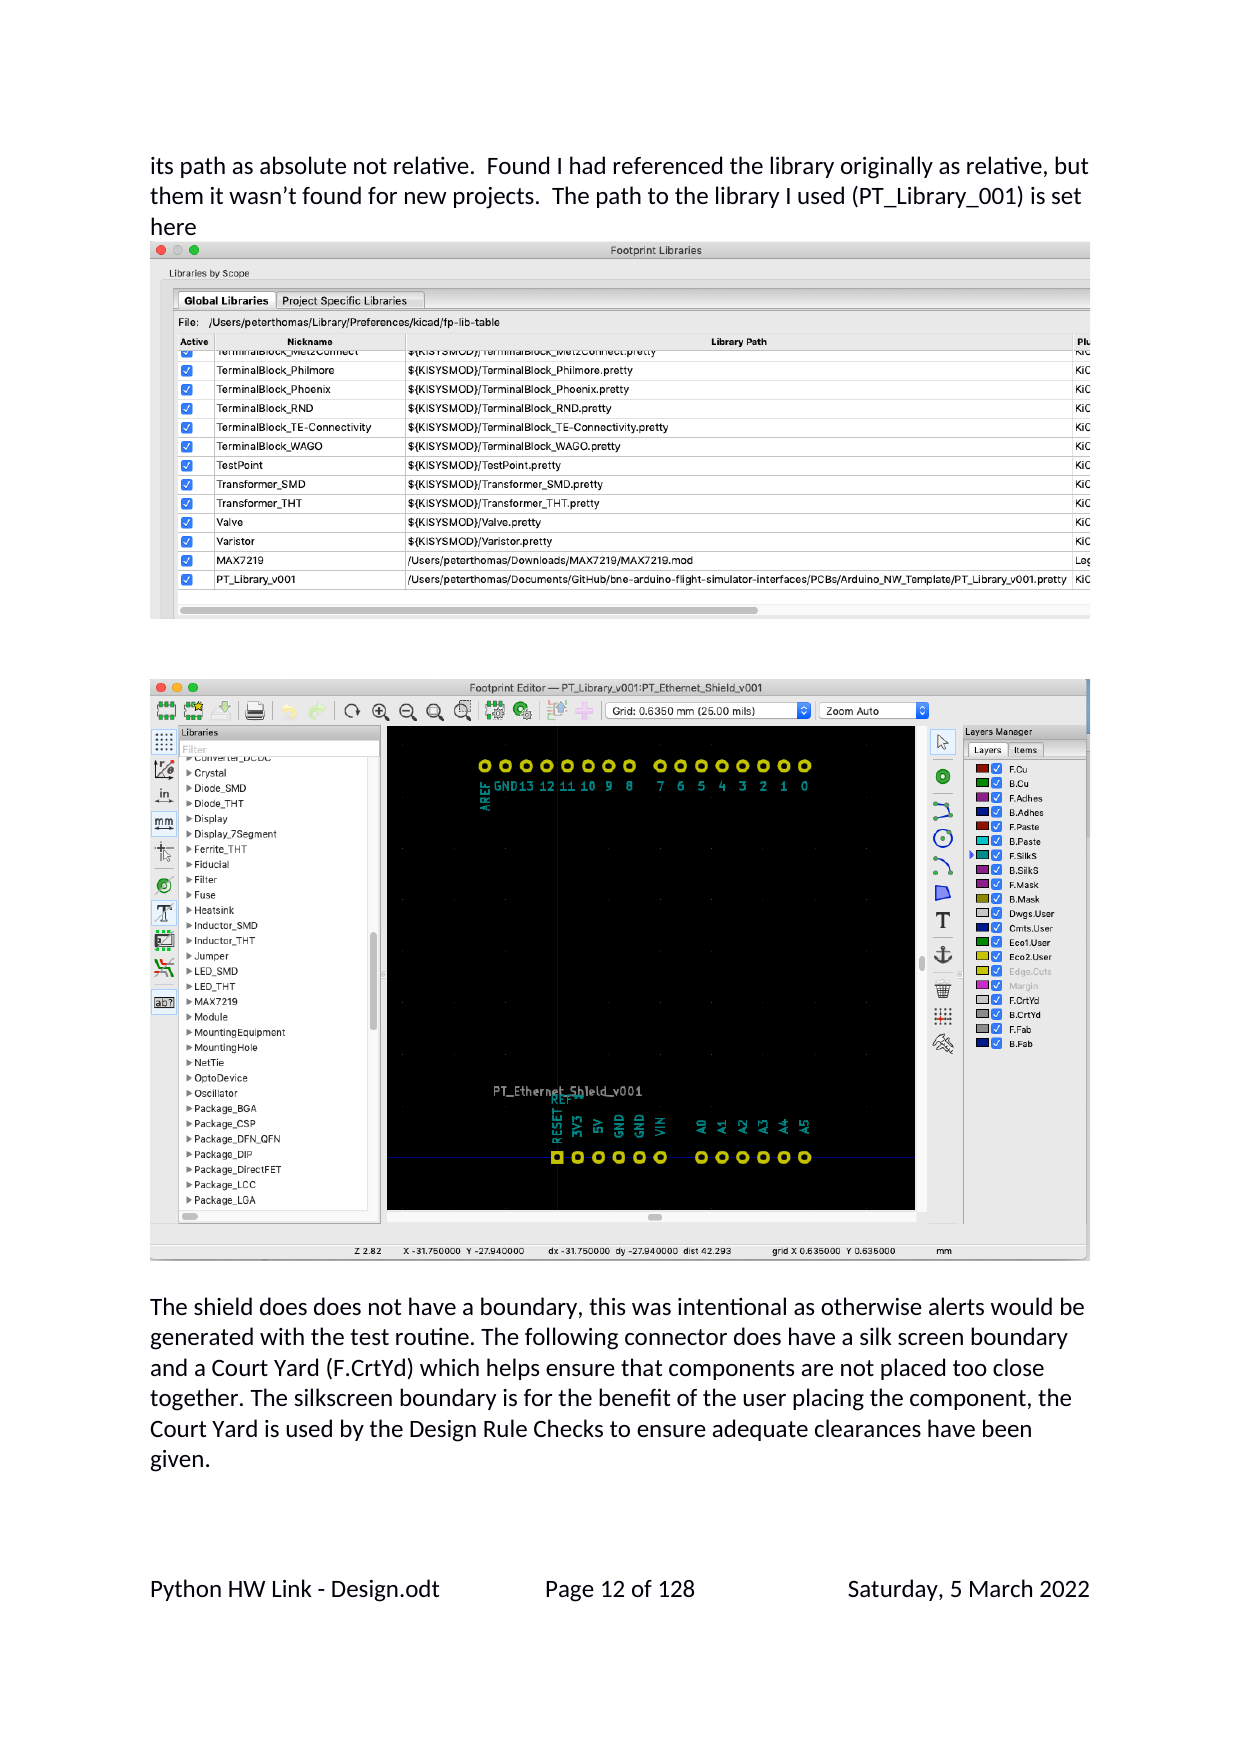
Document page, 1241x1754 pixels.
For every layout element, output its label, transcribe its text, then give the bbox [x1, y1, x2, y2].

text its path as absolute not relative. Found I had referenced the library originally as relative, but them it wasn’t found for new projects. The path to the library I used (PT_Library_001) is set here [150, 150, 1090, 241]
picture [150, 679, 1091, 1261]
text The shield does does not have a boundary, this was intentional as otherwise alerts would be generated with the test routine. The following connector does have a silk screen boundary and a Court Yard (F.CrtYd) which helps ensure that components are not placed too close together. The silkscreen boundary is for the benefit of the user placing the component, the Court Yard is used by the Design Rule Checks to ensure adequate clearances have been given. [150, 1291, 1090, 1474]
picture [150, 241, 1091, 619]
